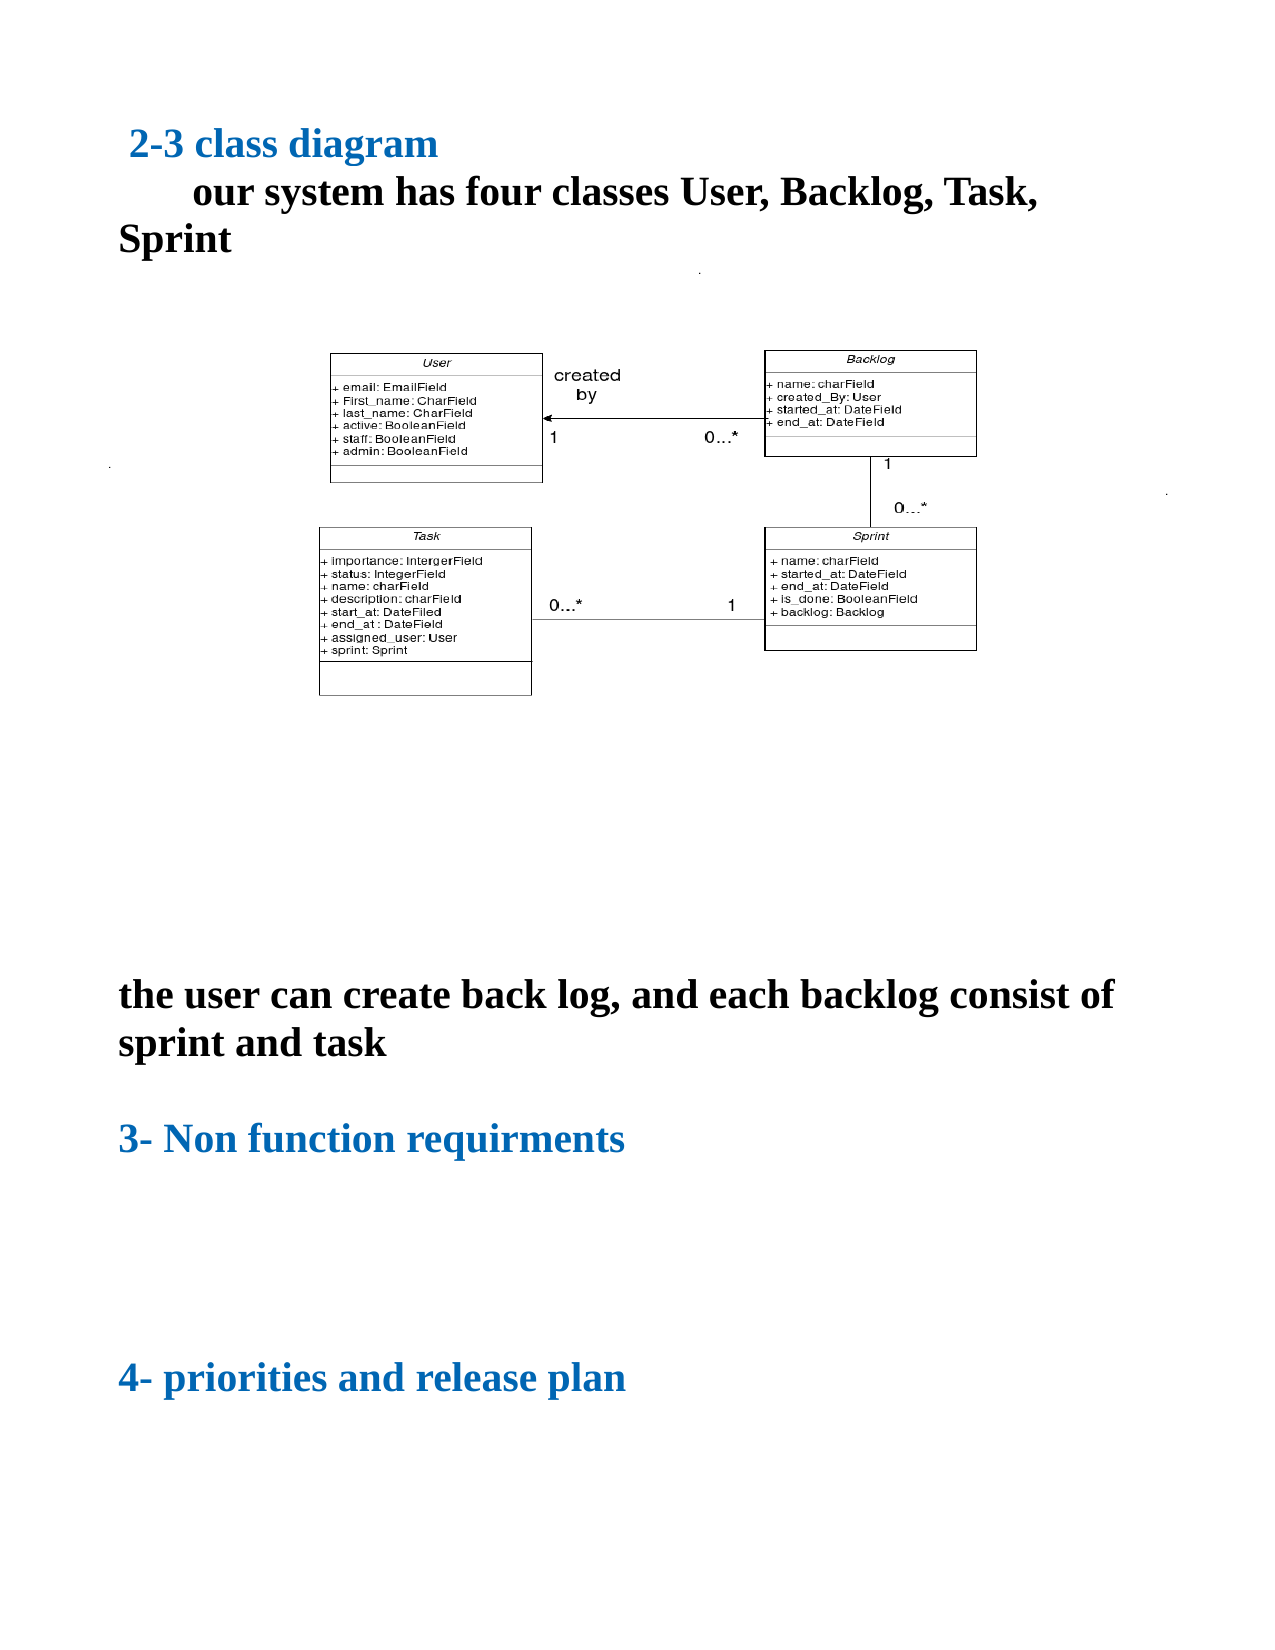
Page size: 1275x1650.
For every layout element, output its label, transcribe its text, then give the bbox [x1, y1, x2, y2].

picture [86, 261, 1189, 970]
text the user can create back log, and each backlog consist of sprint and task [118, 970, 1157, 1065]
text 2-3 class diagram [118, 118, 1157, 166]
text 3- Non function requirments [118, 1113, 1157, 1161]
text 4- priorities and release plan [118, 1353, 1157, 1401]
text our system has four classes User, Backlog, Task, Sprint [118, 166, 1157, 261]
